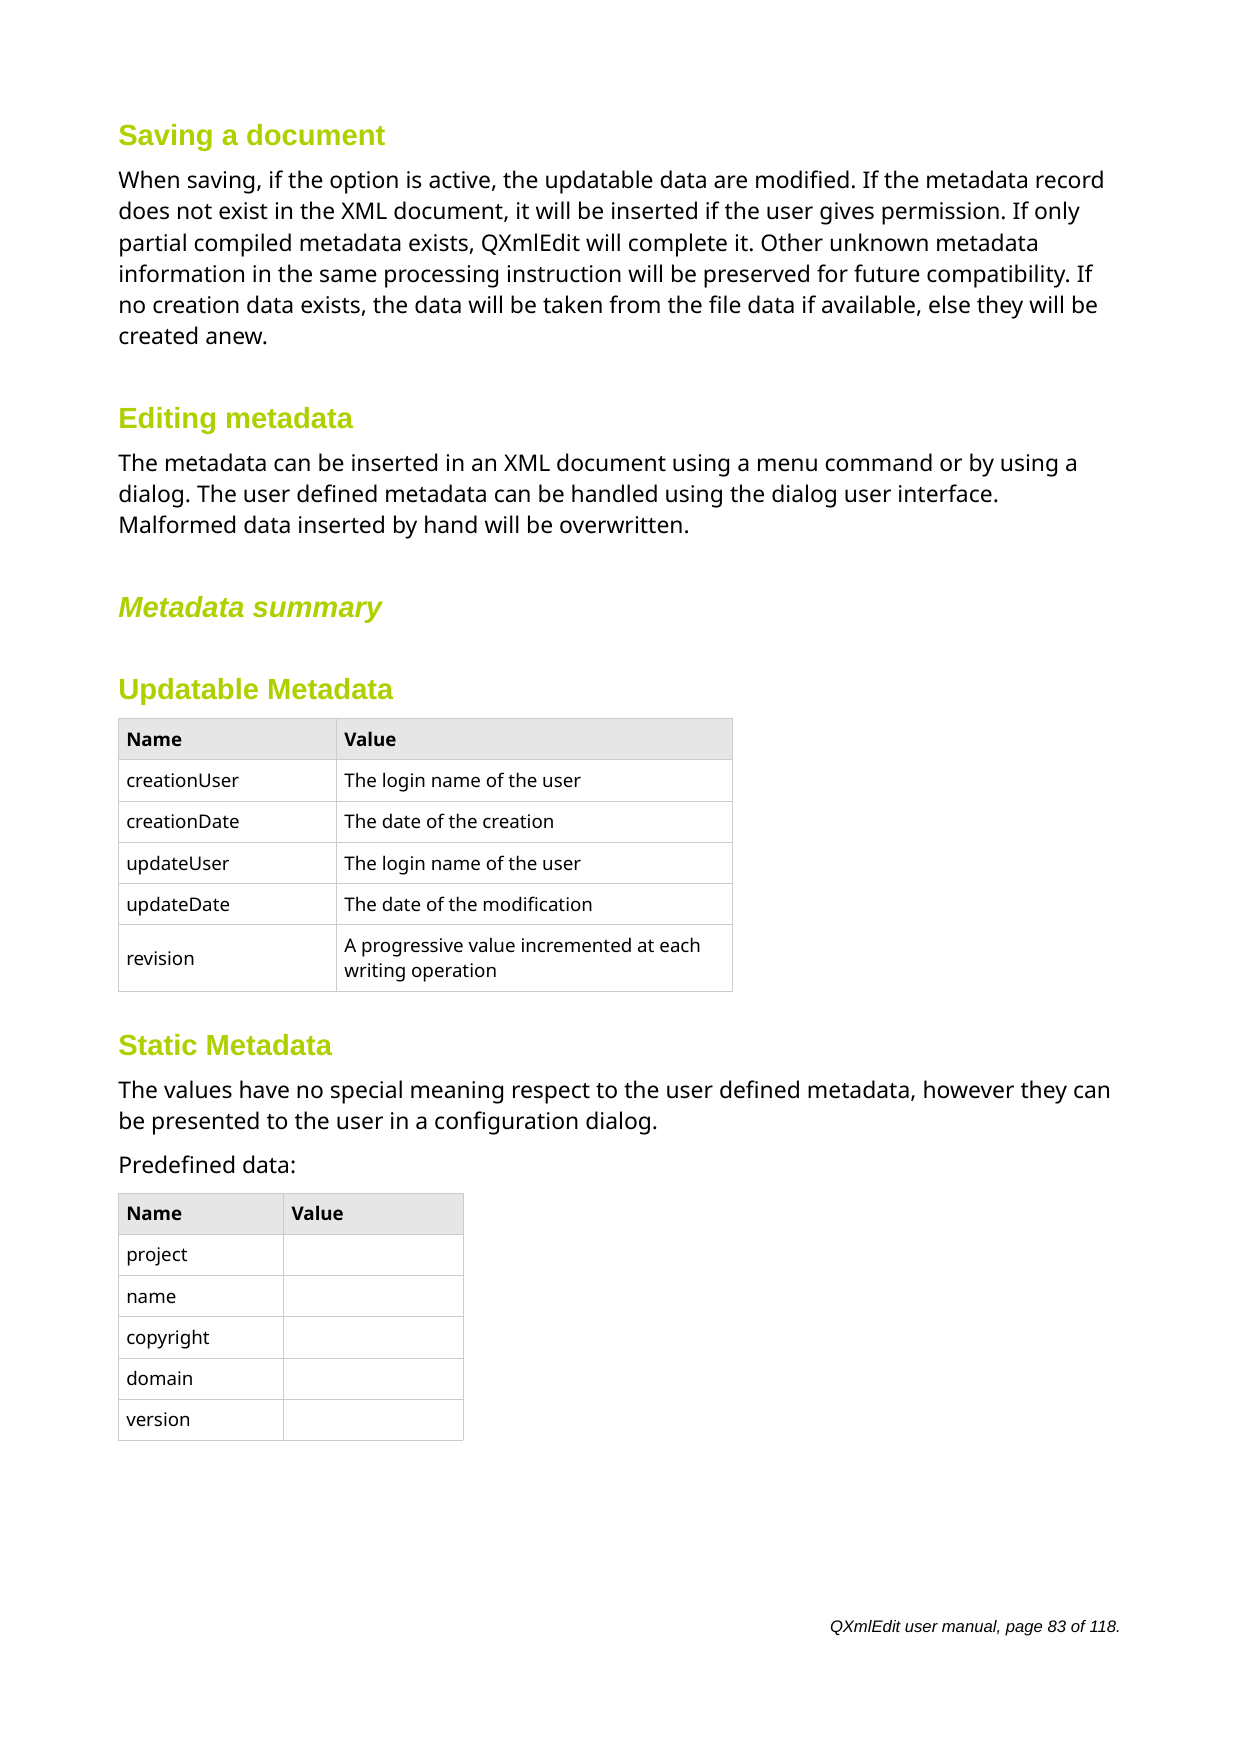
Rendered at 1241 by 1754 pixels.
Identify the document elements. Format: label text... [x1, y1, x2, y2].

table_cell copyright [119, 1317, 283, 1358]
text The values have no special meaning respect to the user defined metadata, however they can be presented to the user in a configuration dialog. [118, 1074, 1122, 1136]
table_cell version [119, 1400, 283, 1440]
table_cell [284, 1235, 463, 1275]
table_cell updateUser [119, 843, 336, 883]
table_cell project [119, 1235, 283, 1275]
table_cell name [119, 1276, 283, 1316]
table_cell The login name of the user [337, 760, 732, 801]
subtitle Editing metadata [118, 401, 1122, 434]
table_cell creationDate [119, 802, 336, 842]
subtitle Saving a document [118, 118, 1122, 152]
table_header Name [119, 719, 336, 759]
table_cell domain [119, 1359, 283, 1399]
table_cell [284, 1317, 463, 1358]
table_cell creationUser [119, 760, 336, 801]
text Predefined data: [118, 1149, 1122, 1180]
table_header Value [337, 719, 732, 759]
table_header Value [284, 1194, 463, 1234]
table_cell [284, 1359, 463, 1399]
subtitle Static Metadata [118, 1028, 1122, 1061]
table_cell The date of the creation [337, 802, 732, 842]
table_cell The login name of the user [337, 843, 732, 883]
table_cell The date of the modification [337, 884, 732, 924]
table_cell A progressive value incremented at each writing operation [337, 925, 732, 991]
text The metadata can be inserted in an XML document using a menu command or by using a dialog. The user defined metadata can be handled using the dialog user interface. Malformed data inserted by hand will be overwritten. [118, 447, 1122, 540]
table_cell revision [119, 925, 336, 991]
subtitle Updatable Metadata [118, 672, 1122, 706]
table_cell [284, 1400, 463, 1440]
table_cell updateDate [119, 884, 336, 924]
text When saving, if the option is active, the updatable data are modified. If the metadata record does not exist in the XML document, it will be inserted if the user gives permission. If only partial compiled metadata exists, QXmlEdit will complete it. Other unknown metadata information in the same processing instruction will be preserved for future compatibility. If no creation data exists, the data will be taken from the file data if available, else they will be created anew. [118, 164, 1122, 352]
subtitle Metadata summary [118, 589, 1122, 623]
table_header Name [119, 1194, 283, 1234]
table_cell [284, 1276, 463, 1316]
